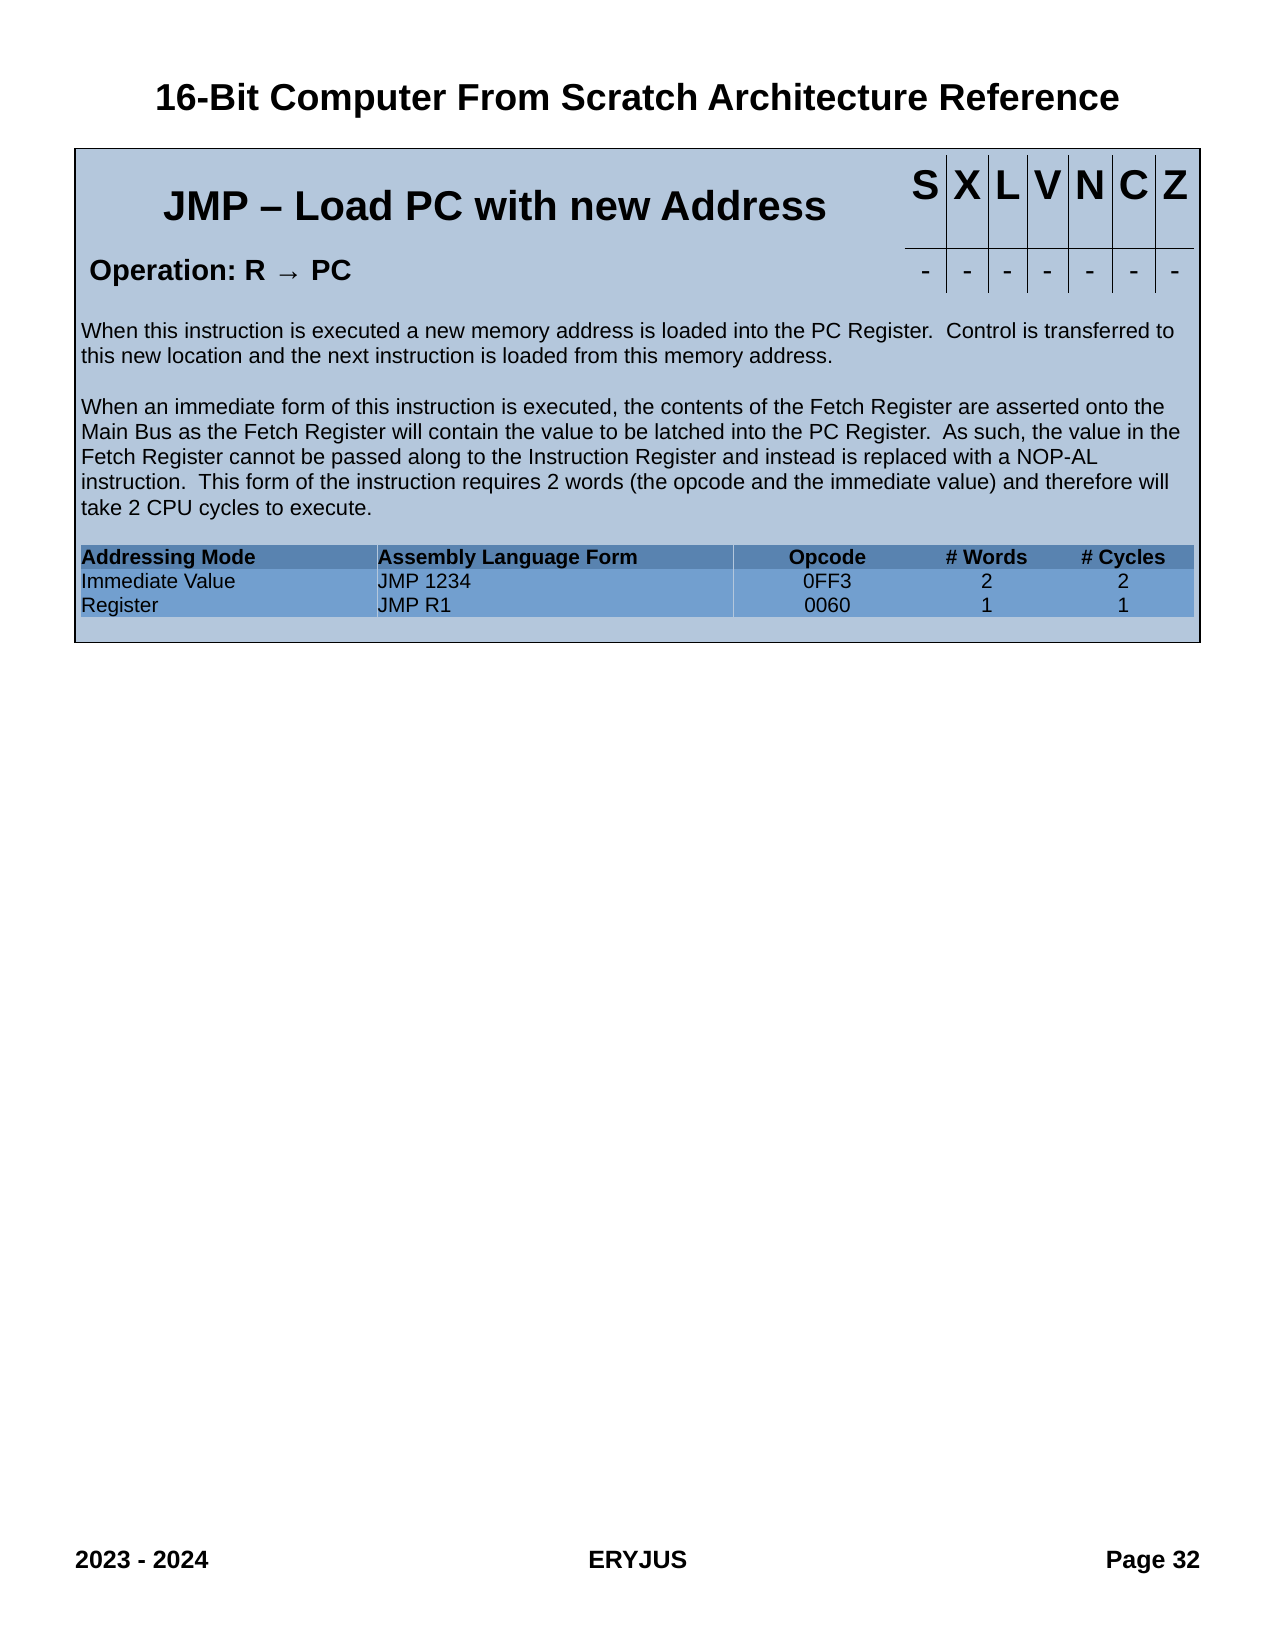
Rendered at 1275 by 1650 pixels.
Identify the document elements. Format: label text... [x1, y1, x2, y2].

table_header # Cycles [1052, 545, 1194, 569]
table_cell - [1156, 249, 1194, 293]
table_cell - [905, 249, 946, 293]
table_cell JMP R1 [378, 593, 733, 617]
table_header S [905, 155, 946, 248]
table_cell 0FF3 [734, 569, 921, 593]
table_cell - [989, 249, 1027, 293]
table_header # Words [921, 545, 1052, 569]
table_header JMP – Load PC with new Address [83, 155, 904, 248]
table_cell - [1113, 249, 1155, 293]
table_header Z [1156, 155, 1194, 248]
table_cell 0060 [734, 593, 921, 617]
table_cell 1 [1052, 593, 1194, 617]
table_cell - [1069, 249, 1112, 293]
table_header Opcode [734, 545, 921, 569]
table_cell 1 [921, 593, 1052, 617]
table_cell 2 [1052, 569, 1194, 593]
table_cell Register [81, 593, 377, 617]
table_cell Operation: R → PC [83, 248, 904, 293]
table_header N [1069, 155, 1112, 248]
table_header V [1028, 155, 1068, 248]
table_cell Immediate Value [81, 569, 377, 593]
table_header Assembly Language Form [378, 545, 733, 569]
table_header X [947, 155, 988, 248]
table_header When this instruction is executed a new memory address is loaded into the PC Register. Control is transferred to this new location and the next instruction is loaded from this memory address. When an immediate form of this instruction is executed, the contents of the Fetch Register are asserted onto the Main Bus as the Fetch Register will contain the value to be latched into the PC Register. As such, the value in the Fetch Register cannot be passed along to the Instruction Register and instead is replaced with a NOP-AL instruction. This form of the instruction requires 2 words (the opcode and the immediate value) and therefore will take 2 CPU cycles to execute. [76, 149, 1199, 642]
table_cell 2 [921, 569, 1052, 593]
table_cell - [1028, 249, 1068, 293]
table_header C [1113, 155, 1155, 248]
table_cell - [947, 249, 988, 293]
table_header Addressing Mode [81, 545, 377, 569]
table_cell JMP 1234 [378, 569, 733, 593]
table_header L [989, 155, 1027, 248]
